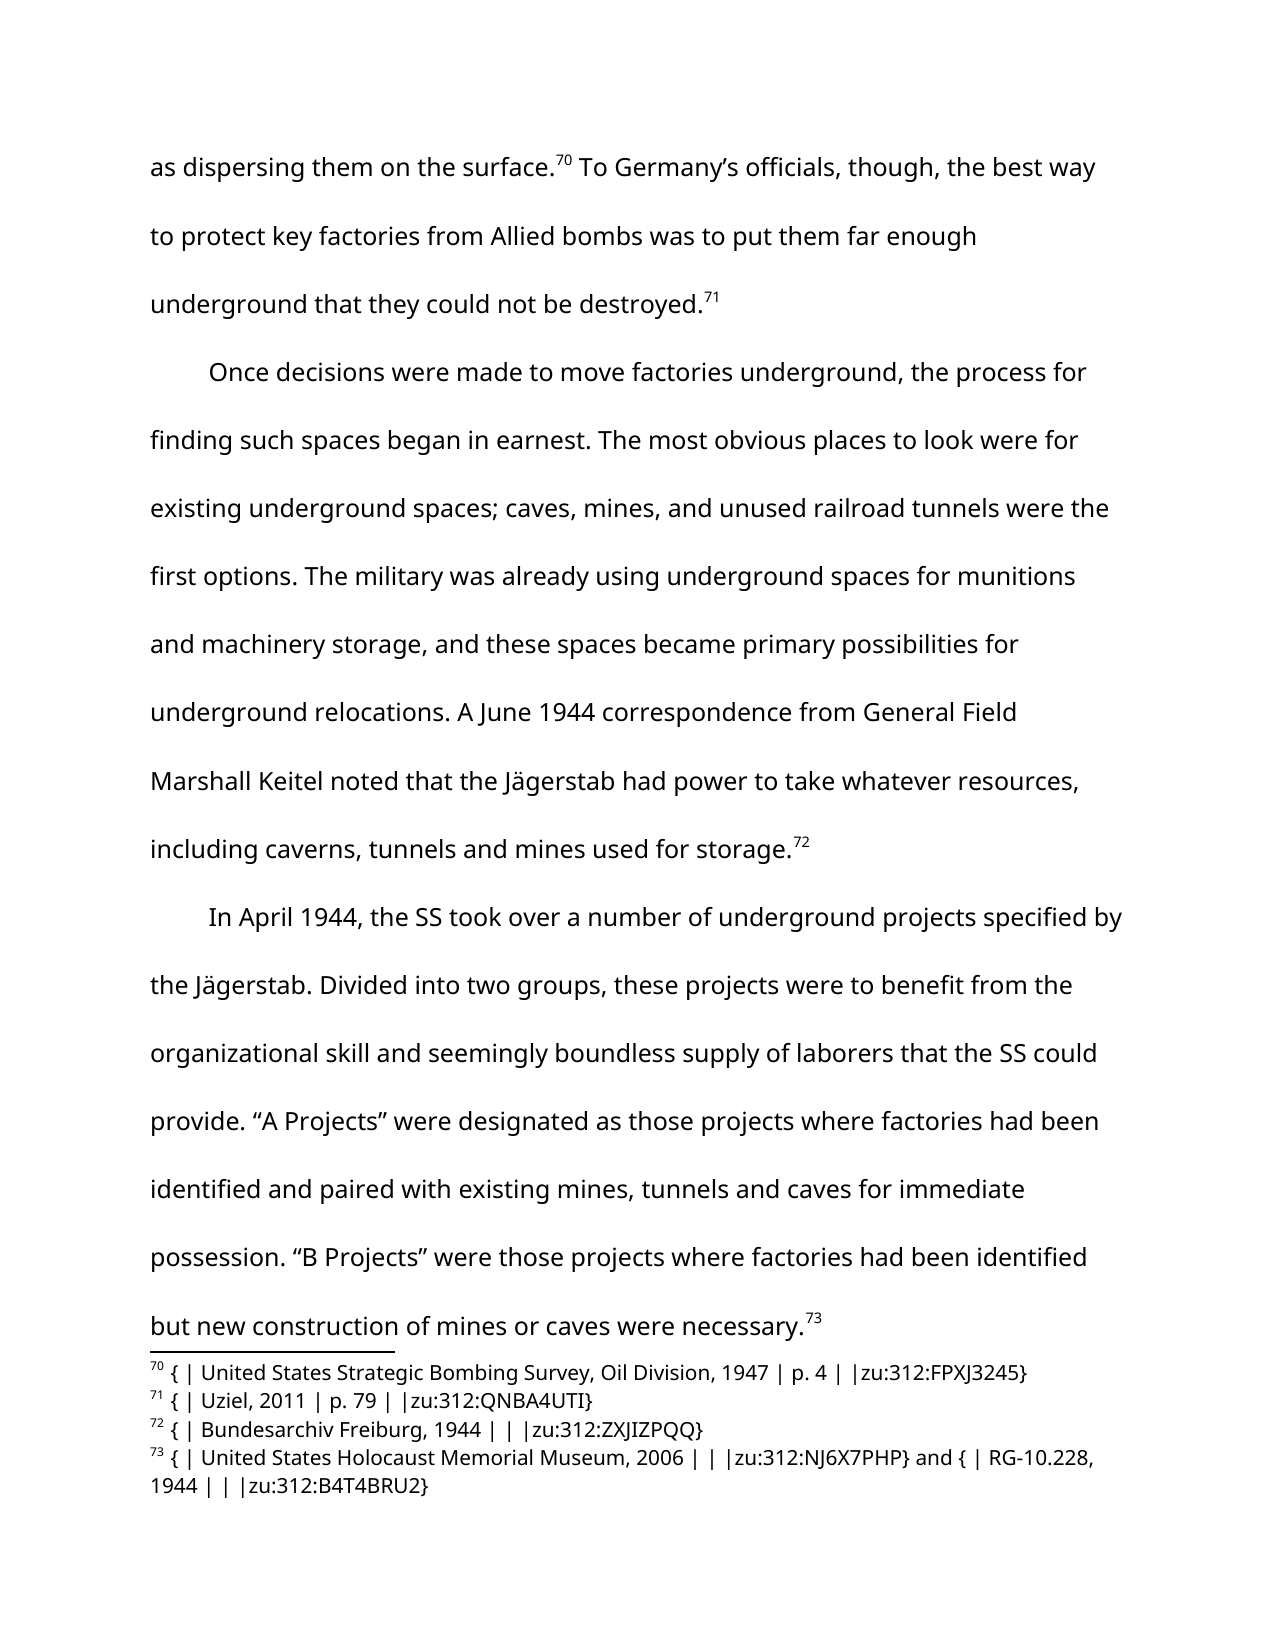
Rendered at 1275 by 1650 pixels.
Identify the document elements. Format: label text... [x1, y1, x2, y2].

text { | Uziel, 2011 | p. 79 | |zu:312:QNBA4UTI} [150, 1386, 1125, 1415]
text Once decisions were made to move factories underground, the process for finding such spaces began in earnest. The most obvious places to look were for existing underground spaces; caves, mines, and unused railroad tunnels were the first options. The military was already using underground spaces for munitions and machinery storage, and these spaces became primary possibilities for underground relocations. A June 1944 correspondence from General Field Marshall Keitel noted that the Jägerstab had power to take whatever resources, including caverns, tunnels and mines used for storage. [150, 354, 1125, 865]
text as dispersing them on the surface. To Germany’s officials, though, the best way to protect key factories from Allied bombs was to put them far enough underground that they could not be destroyed. [150, 150, 1125, 320]
text { | Bundesarchiv Freiburg, 1944 | | |zu:312:ZXJIZPQQ} [150, 1415, 1125, 1443]
text In April 1944, the SS took over a number of underground projects specified by the Jägerstab. Divided into two groups, these projects were to benefit from the organizational skill and seemingly boundless supply of laborers that the SS could provide. “A Projects” were designated as those projects where factories had been identified and paired with existing mines, tunnels and caves for immediate possession. “B Projects” were those projects where factories had been identified but new construction of mines or caves were necessary. [150, 899, 1125, 1342]
text { | United States Holocaust Memorial Museum, 2006 | | |zu:312:NJ6X7PHP} and { | RG-10.228, 1944 | | |zu:312:B4T4BRU2} [150, 1443, 1125, 1500]
text { | United States Strategic Bombing Survey, Oil Division, 1947 | p. 4 | |zu:312:FPXJ3245} [150, 1358, 1125, 1386]
